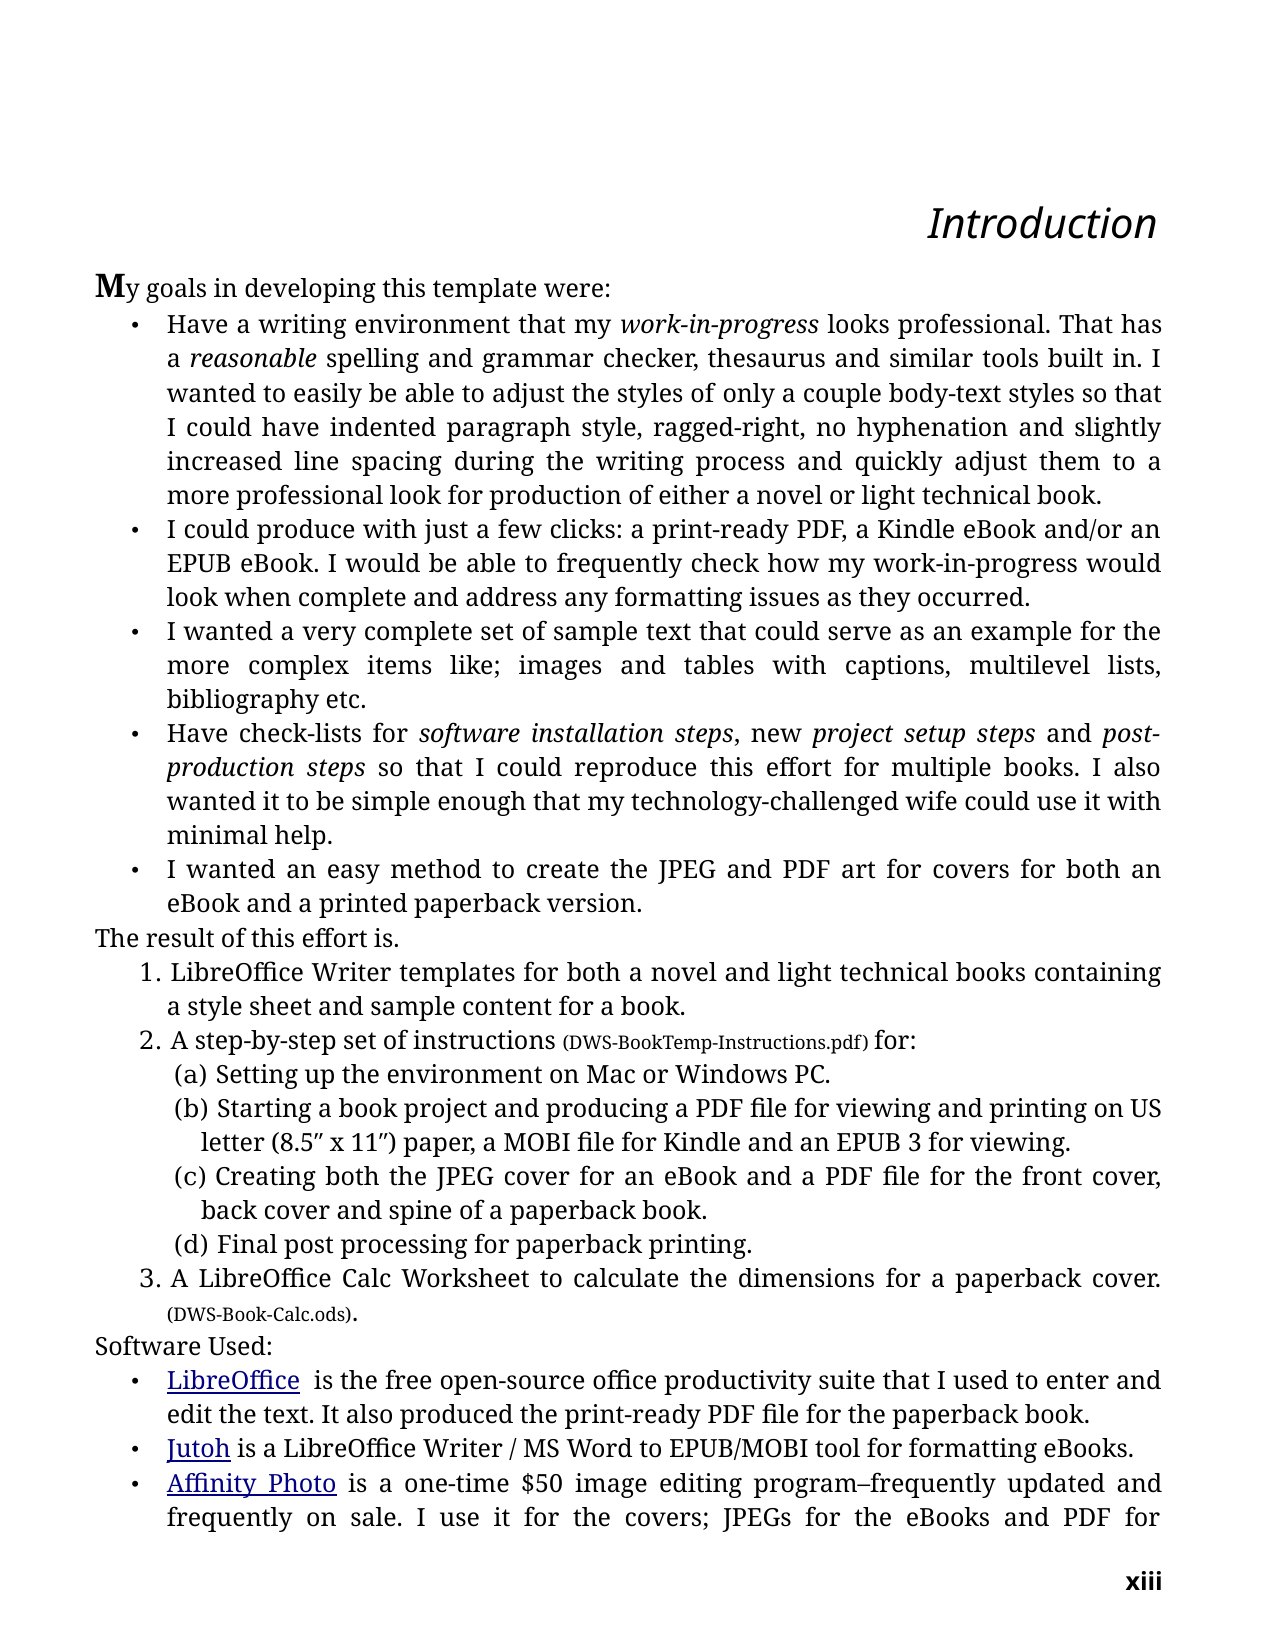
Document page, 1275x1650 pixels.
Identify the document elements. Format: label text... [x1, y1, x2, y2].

list I wanted an easy method to create the JPEG and PDF art for covers for both an eBook and a printed paperback version. [131, 852, 1162, 920]
list Jutoh is a LibreOffice Writer / MS Word to EPUB/MOBI tool for formatting eBooks. [131, 1431, 1162, 1465]
subtitle Introduction [94, 194, 1162, 251]
text My goals in developing this template were: [94, 263, 1162, 307]
list LibreOffice Writer templates for both a novel and light technical books containing a style sheet and sample content for a book. [131, 954, 1162, 1022]
list Affinity Photo is a one-time $50 image editing program–frequently updated and frequently on sale. I use it for the covers; JPEGs for the eBooks and PDF for [131, 1465, 1162, 1533]
text The result of this effort is. [94, 920, 1162, 954]
list LibreOffice is the free open-source office productivity suite that I used to enter and edit the text. It also produced the print-ready PDF file for the paperback book. [131, 1363, 1162, 1431]
list I wanted a very complete set of sample text that could serve as an example for the more complex items like; images and tables with captions, multilevel lists, bibliography etc. [131, 614, 1162, 716]
list I could produce with just a few clicks: a print-ready PDF, a Kindle eBook and/or an EPUB eBook. I would be able to frequently check how my work-in-progress would look when complete and address any formatting issues as they occurred. [131, 511, 1162, 614]
list A LibreOffice Calc Worksheet to calculate the dimensions for a paperback cover. (DWS-Book-Calc.ods). [131, 1261, 1162, 1329]
text Software Used: [94, 1329, 1162, 1363]
list A step-by-step set of instructions (DWS-BookTemp-Instructions.pdf) for: [131, 1022, 1162, 1056]
list Have a writing environment that my work-in-progress looks professional. That has a reasonable spelling and grammar checker, thesaurus and similar tools built in. I wanted to easily be able to adjust the styles of only a couple body-text styles so that I could have indented paragraph style, ragged-right, no hyphenation and slightly increased line spacing during the writing process and quickly adjust them to a more professional look for production of either a novel or light technical book. [131, 307, 1162, 511]
list Starting a book project and producing a PDF file for viewing and printing on US letter (8.5″ x 11″) paper, a MOBI file for Kindle and an EPUB 3 for viewing. [165, 1091, 1162, 1159]
list Setting up the environment on Mac or Windows PC. [165, 1056, 1162, 1091]
list Final post processing for paperback printing. [165, 1227, 1162, 1261]
list Creating both the JPEG cover for an eBook and a PDF file for the front cover, back cover and spine of a paperback book. [165, 1159, 1162, 1227]
list Have check-lists for software installation steps, new project setup steps and post-production steps so that I could reproduce this effort for multiple books. I also wanted it to be simple enough that my technology-challenged wife could use it with minimal help. [131, 716, 1162, 852]
